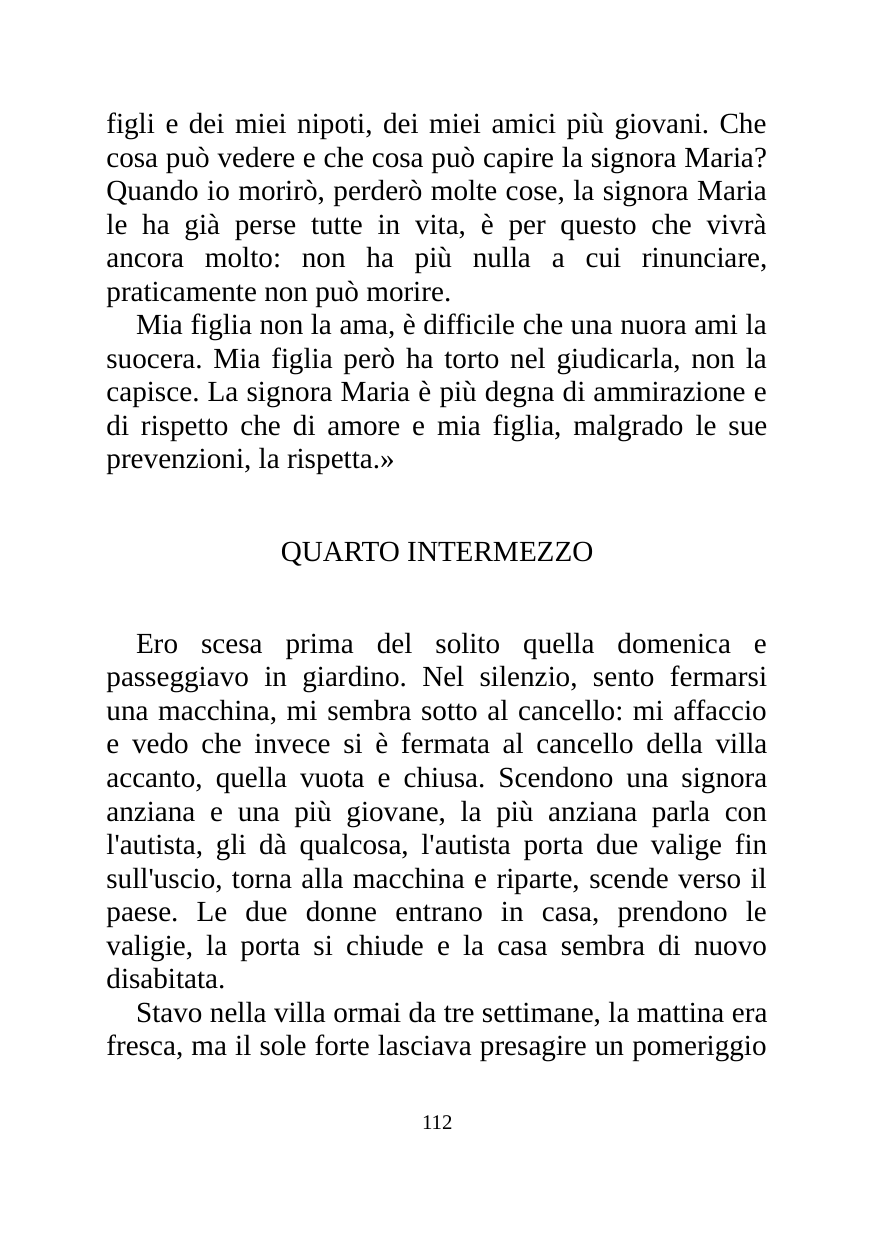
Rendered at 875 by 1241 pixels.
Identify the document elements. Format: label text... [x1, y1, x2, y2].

text Stavo nella villa ormai da tre settimane, la mattina era fresca, ma il sole forte lasciava presagire un pomeriggio [106, 995, 768, 1062]
text Ero scesa prima del solito quella domenica e passeggiavo in giardino. Nel silenzio, sento fermarsi una macchina, mi sembra sotto al cancello: mi affaccio e vedo che invece si è fermata al cancello della villa accanto, quella vuota e chiusa. Scendono una signora anziana e una più giovane, la più anziana parla con l'autista, gli dà qualcosa, l'autista porta due valige fin sull'uscio, torna alla macchina e riparte, scende verso il paese. Le due donne entrano in casa, prendono le valigie, la porta si chiude e la casa sembra di nuovo disabitata. [106, 626, 768, 995]
text figli e dei miei nipoti, dei miei amici più giovani. Che cosa può vedere e che cosa può capire la signora Maria? Quando io morirò, perderò molte cose, la signora Maria le ha già perse tutte in vita, è per questo che vivrà ancora molto: non ha più nulla a cui rinunciare, praticamente non può morire. [106, 106, 768, 307]
text Mia figlia non la ama, è difficile che una nuora ami la suocera. Mia figlia però ha torto nel giudicarla, non la capisce. La signora Maria è più degna di ammirazione e di rispetto che di amore e mia figlia, malgrado le sue prevenzioni, la rispetta.» [106, 307, 768, 475]
subtitle QUARTO INTERMEZZO [106, 534, 768, 568]
